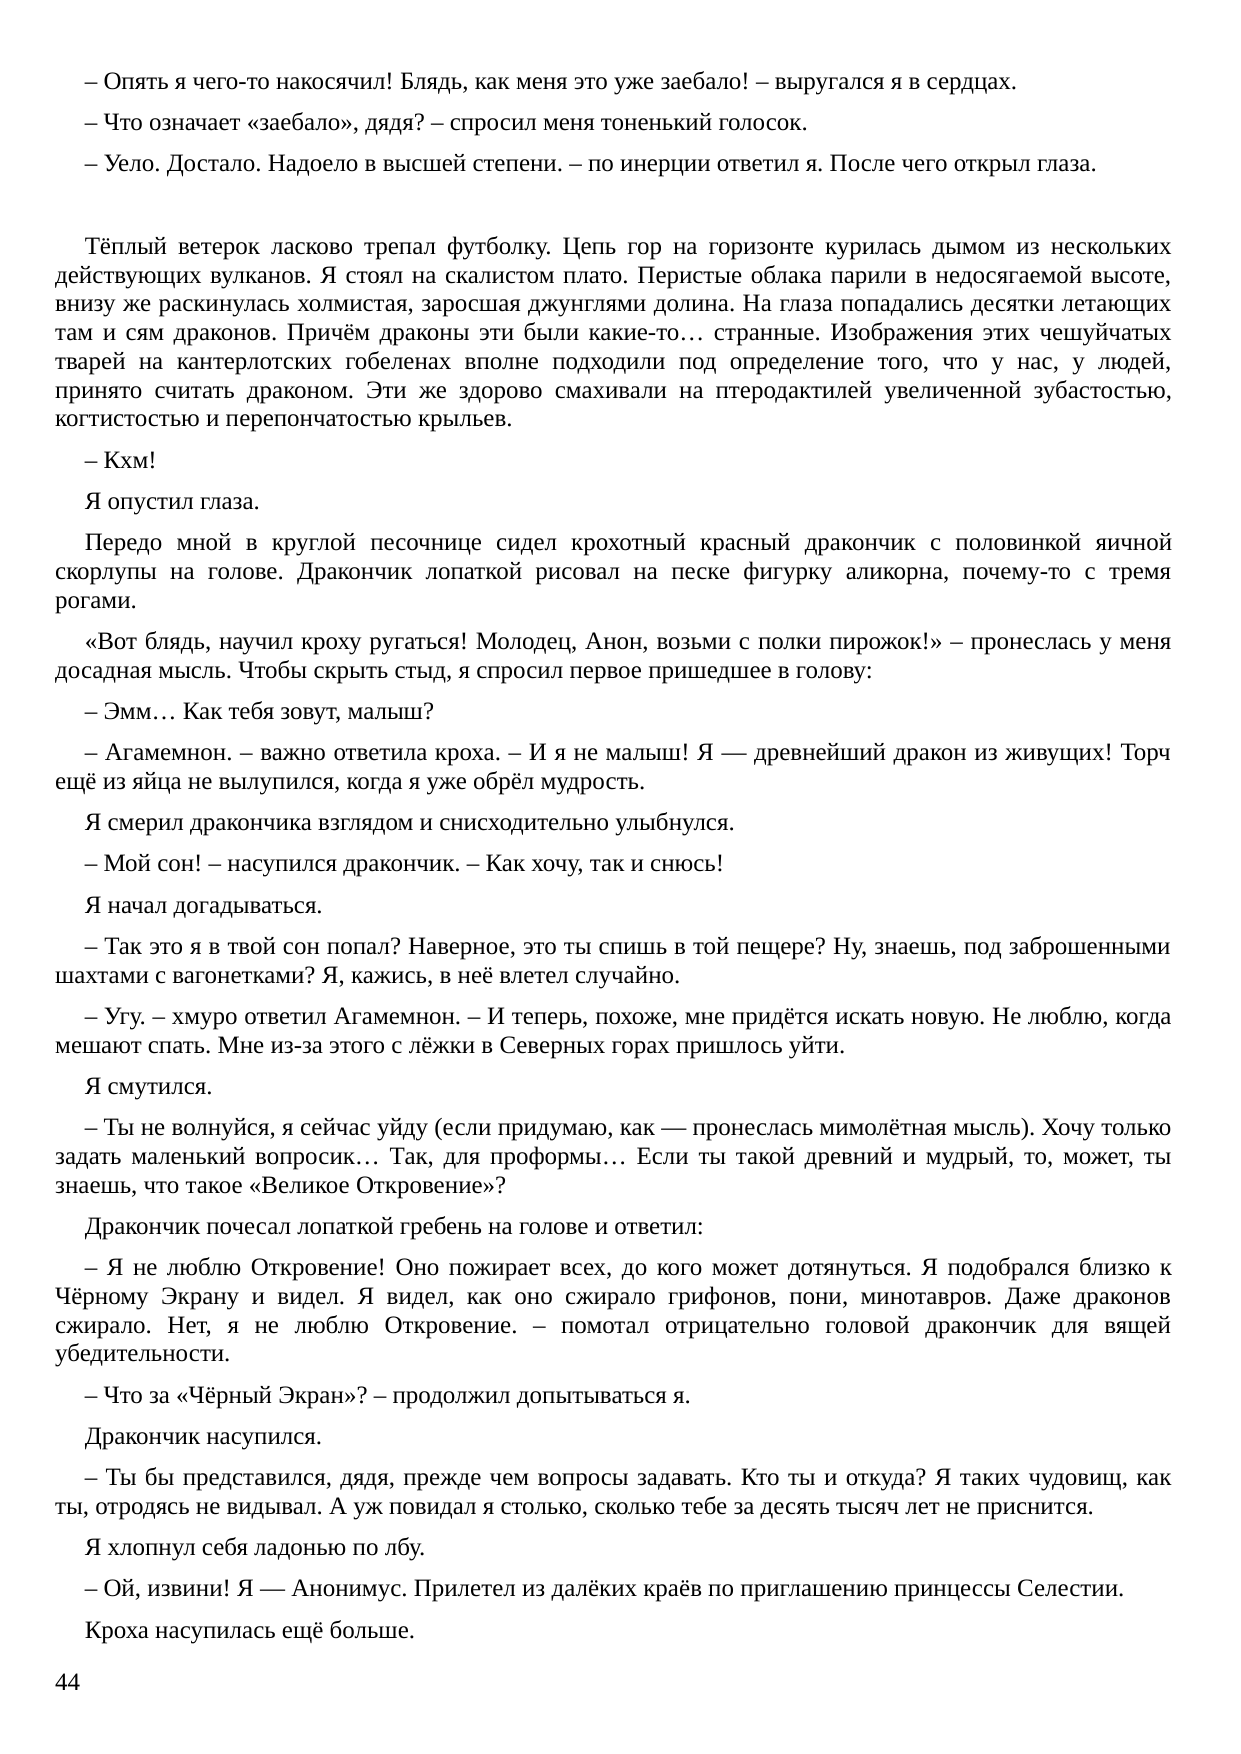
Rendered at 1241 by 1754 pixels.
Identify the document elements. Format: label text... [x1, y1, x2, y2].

text Тёплый ветерок ласково трепал футболку. Цепь гор на горизонте курилась дымом из нескольких действующих вулканов. Я стоял на скалистом плато. Перистые облака парили в недосягаемой высоте, внизу же раскинулась холмистая, заросшая джунглями долина. На глаза попадались десятки летающих там и сям драконов. Причём драконы эти были какие-то… странные. Изображения этих чешуйчатых тварей на кантерлотских гобеленах вполне подходили под определение того, что у нас, у людей, принято считать драконом. Эти же здорово смахивали на птеродактилей увеличенной зубастостью, когтистостью и перепончатостью крыльев. [55, 231, 1173, 432]
text – Эмм… Как тебя зовут, малыш? [55, 696, 1173, 725]
text Передо мной в круглой песочнице сидел крохотный красный дракончик с половинкой яичной скорлупы на голове. Дракончик лопаткой рисовал на песке фигурку аликорна, почему-то с тремя рогами. [55, 527, 1173, 613]
text Я смутился. [55, 1071, 1173, 1100]
text Я смерил дракончика взглядом и снисходительно улыбнулся. [55, 807, 1173, 836]
text – Я не люблю Откровение! Оно пожирает всех, до кого может дотянуться. Я подобрался близко к Чёрному Экрану и видел. Я видел, как оно сжирало грифонов, пони, минотавров. Даже драконов сжирало. Нет, я не люблю Откровение. – помотал отрицательно головой дракончик для вящей убедительности. [55, 1252, 1173, 1367]
text – Мой сон! – насупился дракончик. – Как хочу, так и снюсь! [55, 848, 1173, 877]
text Я хлопнул себя ладонью по лбу. [55, 1532, 1173, 1561]
text «Вот блядь, научил кроху ругаться! Молодец, Анон, возьми с полки пирожок!» – пронеслась у меня досадная мысль. Чтобы скрыть стыд, я спросил первое пришедшее в голову: [55, 626, 1173, 683]
text – Агамемнон. – важно ответила кроха. – И я не малыш! Я — древнейший дракон из живущих! Торч ещё из яйца не вылупился, когда я уже обрёл мудрость. [55, 737, 1173, 795]
text – Ой, извини! Я — Анонимус. Прилетел из далёких краёв по приглашению принцессы Селестии. [55, 1573, 1173, 1602]
text – Кхм! [55, 445, 1173, 473]
text – Уело. Достало. Надоело в высшей степени. – по инерции ответил я. После чего открыл глаза. [55, 148, 1173, 177]
text – Ты бы представился, дядя, прежде чем вопросы задавать. Кто ты и откуда? Я таких чудовищ, как ты, отродясь не видывал. А уж повидал я столько, сколько тебе за десять тысяч лет не приснится. [55, 1462, 1173, 1520]
text Дракончик насупился. [55, 1421, 1173, 1450]
text – Что за «Чёрный Экран»? – продолжил допытываться я. [55, 1380, 1173, 1408]
text Кроха насупилась ещё больше. [55, 1615, 1173, 1643]
text Я начал догадываться. [55, 890, 1173, 918]
text – Опять я чего-то накосячил! Блядь, как меня это уже заебало! – выругался я в сердцах. [55, 66, 1173, 95]
text Дракончик почесал лопаткой гребень на голове и ответил: [55, 1211, 1173, 1240]
text – Так это я в твой сон попал? Наверное, это ты спишь в той пещере? Ну, знаешь, под заброшенными шахтами с вагонетками? Я, кажись, в неё влетел случайно. [55, 931, 1173, 988]
text Я опустил глаза. [55, 486, 1173, 515]
text – Что означает «заебало», дядя? – спросил меня тоненький голосок. [55, 107, 1173, 136]
text – Ты не волнуйся, я сейчас уйду (если придумаю, как — пронеслась мимолётная мысль). Хочу только задать маленький вопросик… Так, для проформы… Если ты такой древний и мудрый, то, может, ты знаешь, что такое «Великое Откровение»? [55, 1112, 1173, 1198]
text – Угу. – хмуро ответил Агамемнон. – И теперь, похоже, мне придётся искать новую. Не люблю, когда мешают спать. Мне из-за этого с лёжки в Северных горах пришлось уйти. [55, 1001, 1173, 1058]
